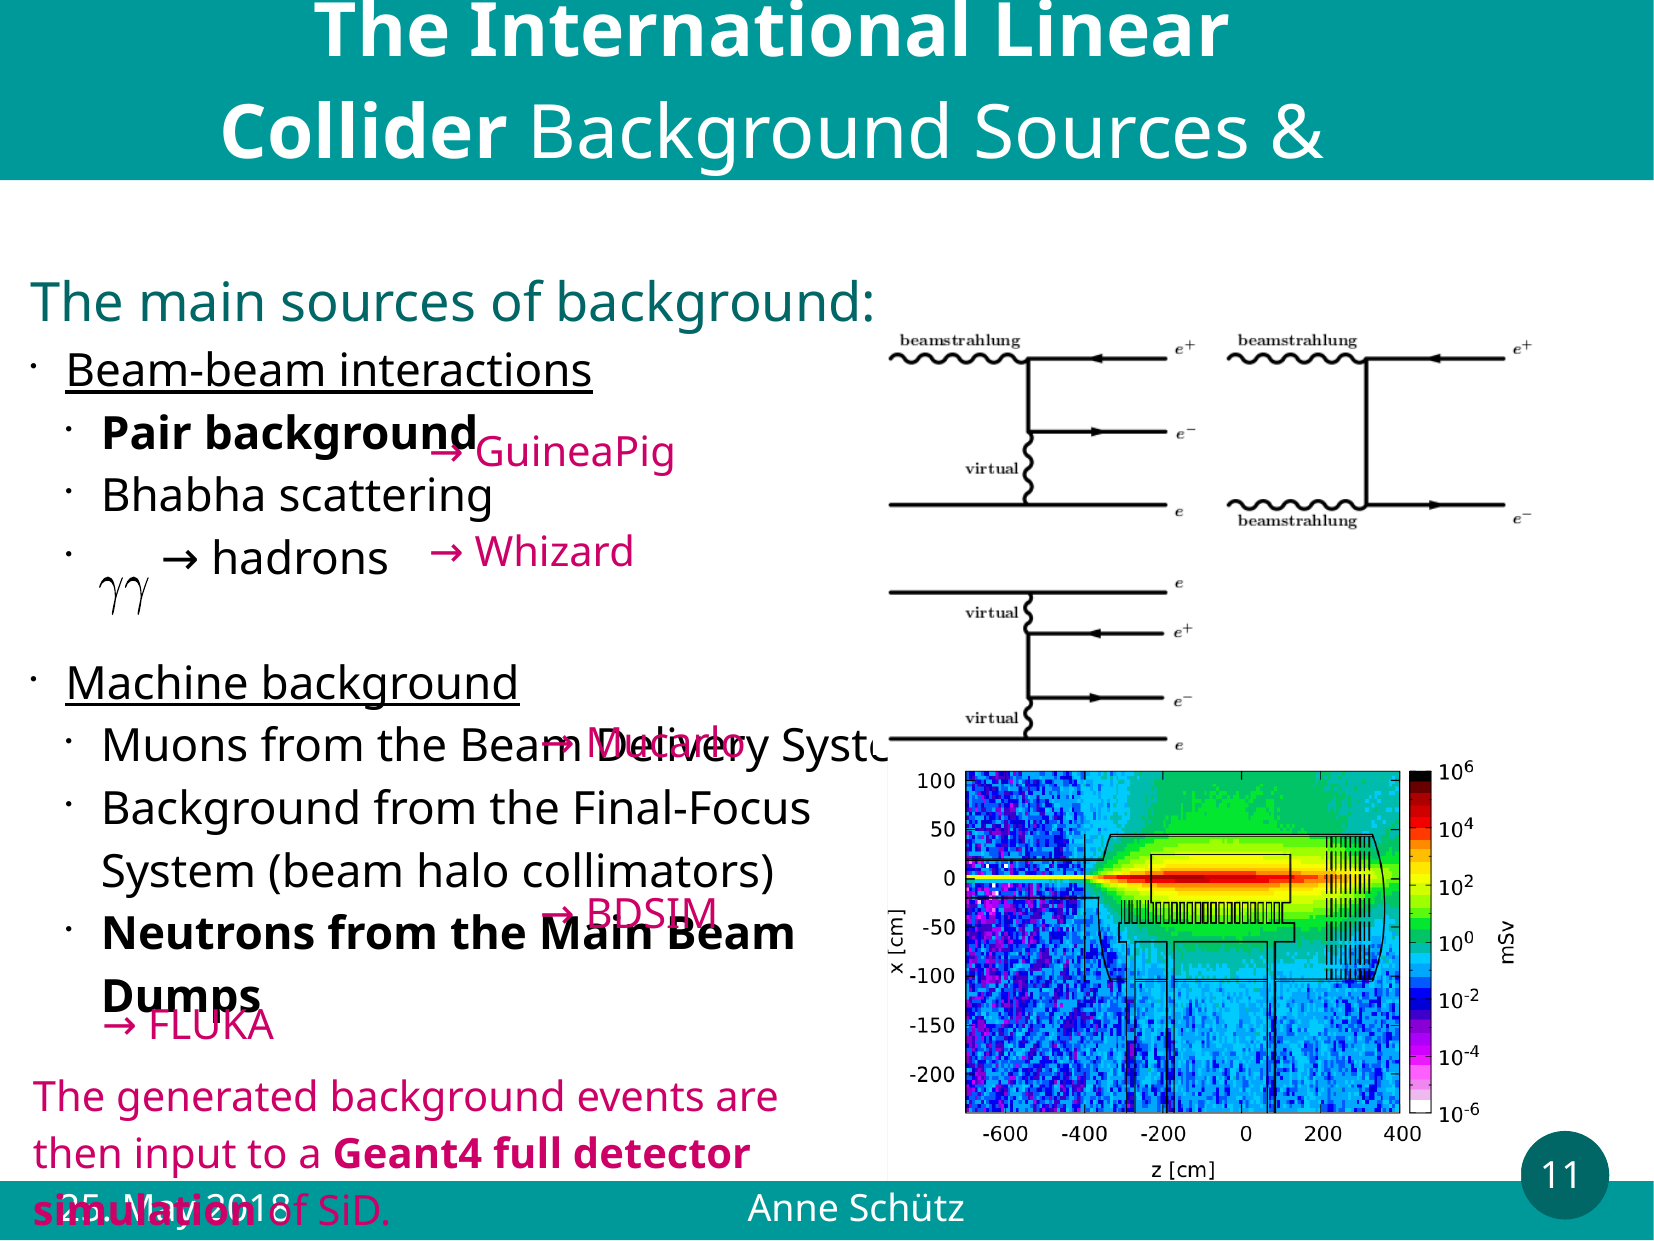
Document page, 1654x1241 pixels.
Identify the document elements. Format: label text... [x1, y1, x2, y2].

text_box → Whizard [414, 514, 700, 590]
text_box The main sources of background: Beam-beam interactions Pair background Bhabha scattering → hadrons Machine background Muons from the Beam Delivery System Background from the Final-Focus System (beam halo collimators) Neutrons from the Main Beam Dumps [30, 276, 961, 1013]
picture [872, 304, 1548, 1181]
text_box [98, 576, 151, 616]
text_box → GuineaPig [414, 414, 700, 490]
text_box The generated background events are then input to a Geant4 full detector simulation of SiD. [18, 1059, 876, 1194]
text_box → BDSIM [525, 876, 811, 951]
title The International Linear Collider Background Sources & Simulation Tools [219, 0, 1435, 292]
text_box → FLUKA [87, 987, 373, 1059]
text_box → Mucarlo [525, 704, 811, 780]
